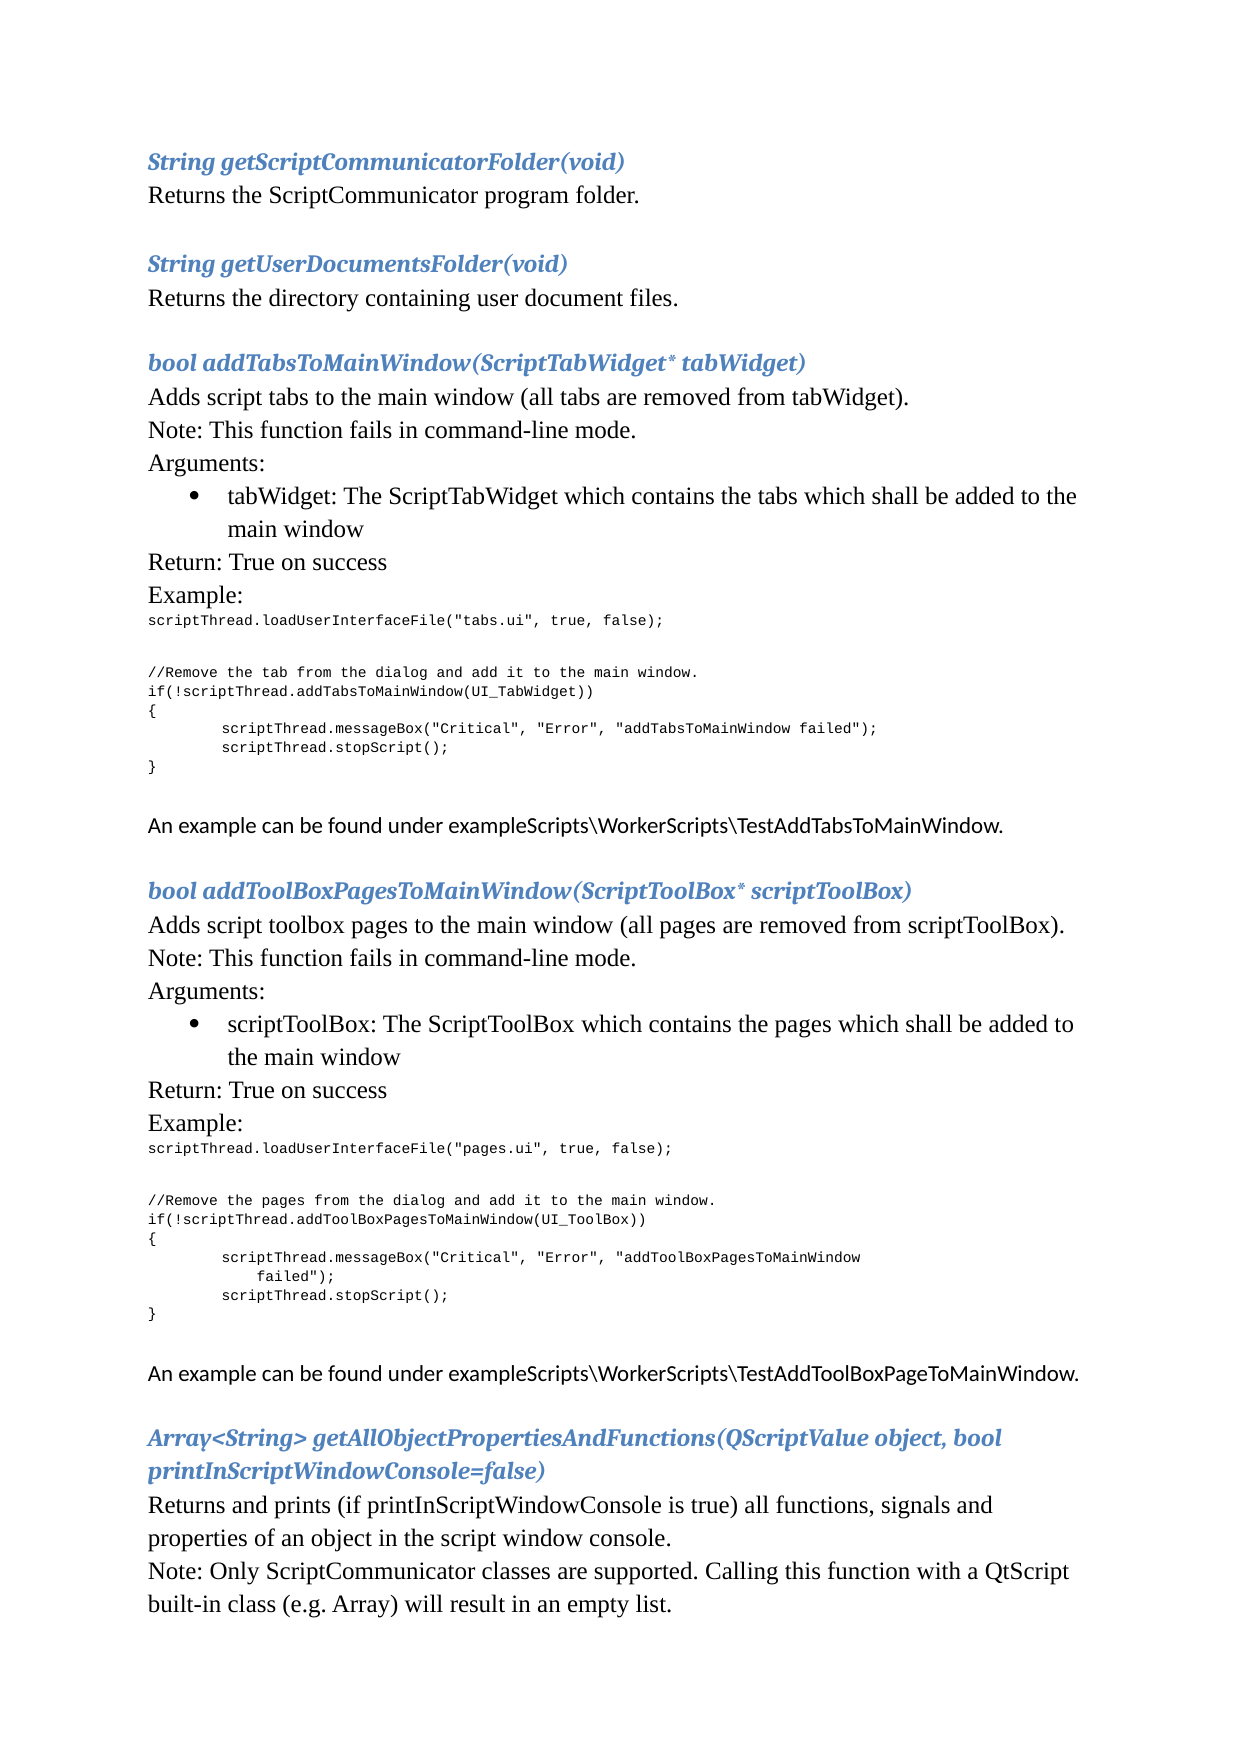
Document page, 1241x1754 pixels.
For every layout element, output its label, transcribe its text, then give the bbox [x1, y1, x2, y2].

text scriptThread.loadUserInterfaceFile("pages.ui", true, false); [148, 1141, 1093, 1157]
text Example: [148, 580, 1093, 608]
text Returns and prints (if printInScriptWindowConsole is true) all functions, signals and properties of an object in the script window console. [148, 1490, 1093, 1552]
text Note: This function fails in command-line mode. [148, 415, 1093, 443]
text scriptThread.stopScript(); [148, 1288, 1093, 1304]
text Arguments: [148, 448, 1093, 476]
text if(!scriptThread.addToolBoxPagesToMainWindow(UI_ToolBox)) [148, 1212, 1093, 1228]
text Return: True on success [148, 547, 1093, 576]
text //Remove the tab from the dialog and add it to the main window. [148, 665, 1093, 681]
text Adds script tabs to the main window (all tabs are removed from tabWidget). [148, 382, 1093, 410]
subtitle bool addToolBoxPagesToMainWindow(ScriptToolBox* scriptToolBox) [148, 877, 1093, 906]
text Returns the ScriptCommunicator program folder. [148, 181, 1093, 209]
text An example can be found under exampleScripts\WorkerScripts\TestAddToolBoxPageToMainWindow. [148, 1359, 1093, 1387]
text Note: Only ScriptCommunicator classes are supported. Calling this function with a QtScript built-in class (e.g. Array) will result in an empty list. [148, 1556, 1093, 1618]
text //Remove the pages from the dialog and add it to the main window. [148, 1193, 1093, 1209]
text { [148, 1231, 1093, 1247]
text Returns the directory containing user document files. [148, 283, 1093, 311]
list tabWidget: The ScriptTabWidget which contains the tabs which shall be added to the main window [190, 481, 1093, 542]
text Arguments: [148, 976, 1093, 1004]
text An example can be found under exampleScripts\WorkerScripts\TestAddTabsToMainWindow. [148, 812, 1093, 839]
subtitle String getUserDocumentsFolder(void) [148, 249, 1093, 278]
text scriptThread.messageBox("Critical", "Error", "addTabsToMainWindow failed"); [148, 722, 1093, 738]
text Example: [148, 1108, 1093, 1137]
text scriptThread.stopScript(); [148, 741, 1093, 757]
subtitle Array<String> getAllObjectPropertiesAndFunctions(QScriptValue object, bool printInScriptWindowConsole=false) [148, 1424, 1093, 1486]
text if(!scriptThread.addTabsToMainWindow(UI_TabWidget)) [148, 684, 1093, 700]
text Adds script toolbox pages to the main window (all pages are removed from scriptToolBox). [148, 910, 1093, 938]
text Note: This function fails in command-line mode. [148, 943, 1093, 972]
text scriptThread.messageBox("Critical", "Error", "addToolBoxPagesToMainWindow failed"); [148, 1250, 1093, 1285]
text } [148, 759, 1093, 776]
text { [148, 703, 1093, 719]
subtitle String getScriptCommunicatorFolder(void) [148, 148, 1093, 176]
text Return: True on success [148, 1075, 1093, 1104]
text } [148, 1307, 1093, 1323]
text scriptThread.loadUserInterfaceFile("tabs.ui", true, false); [148, 613, 1093, 629]
list scriptToolBox: The ScriptToolBox which contains the pages which shall be added to the main window [190, 1009, 1093, 1071]
subtitle bool addTabsToMainWindow(ScriptTabWidget* tabWidget) [148, 349, 1093, 377]
